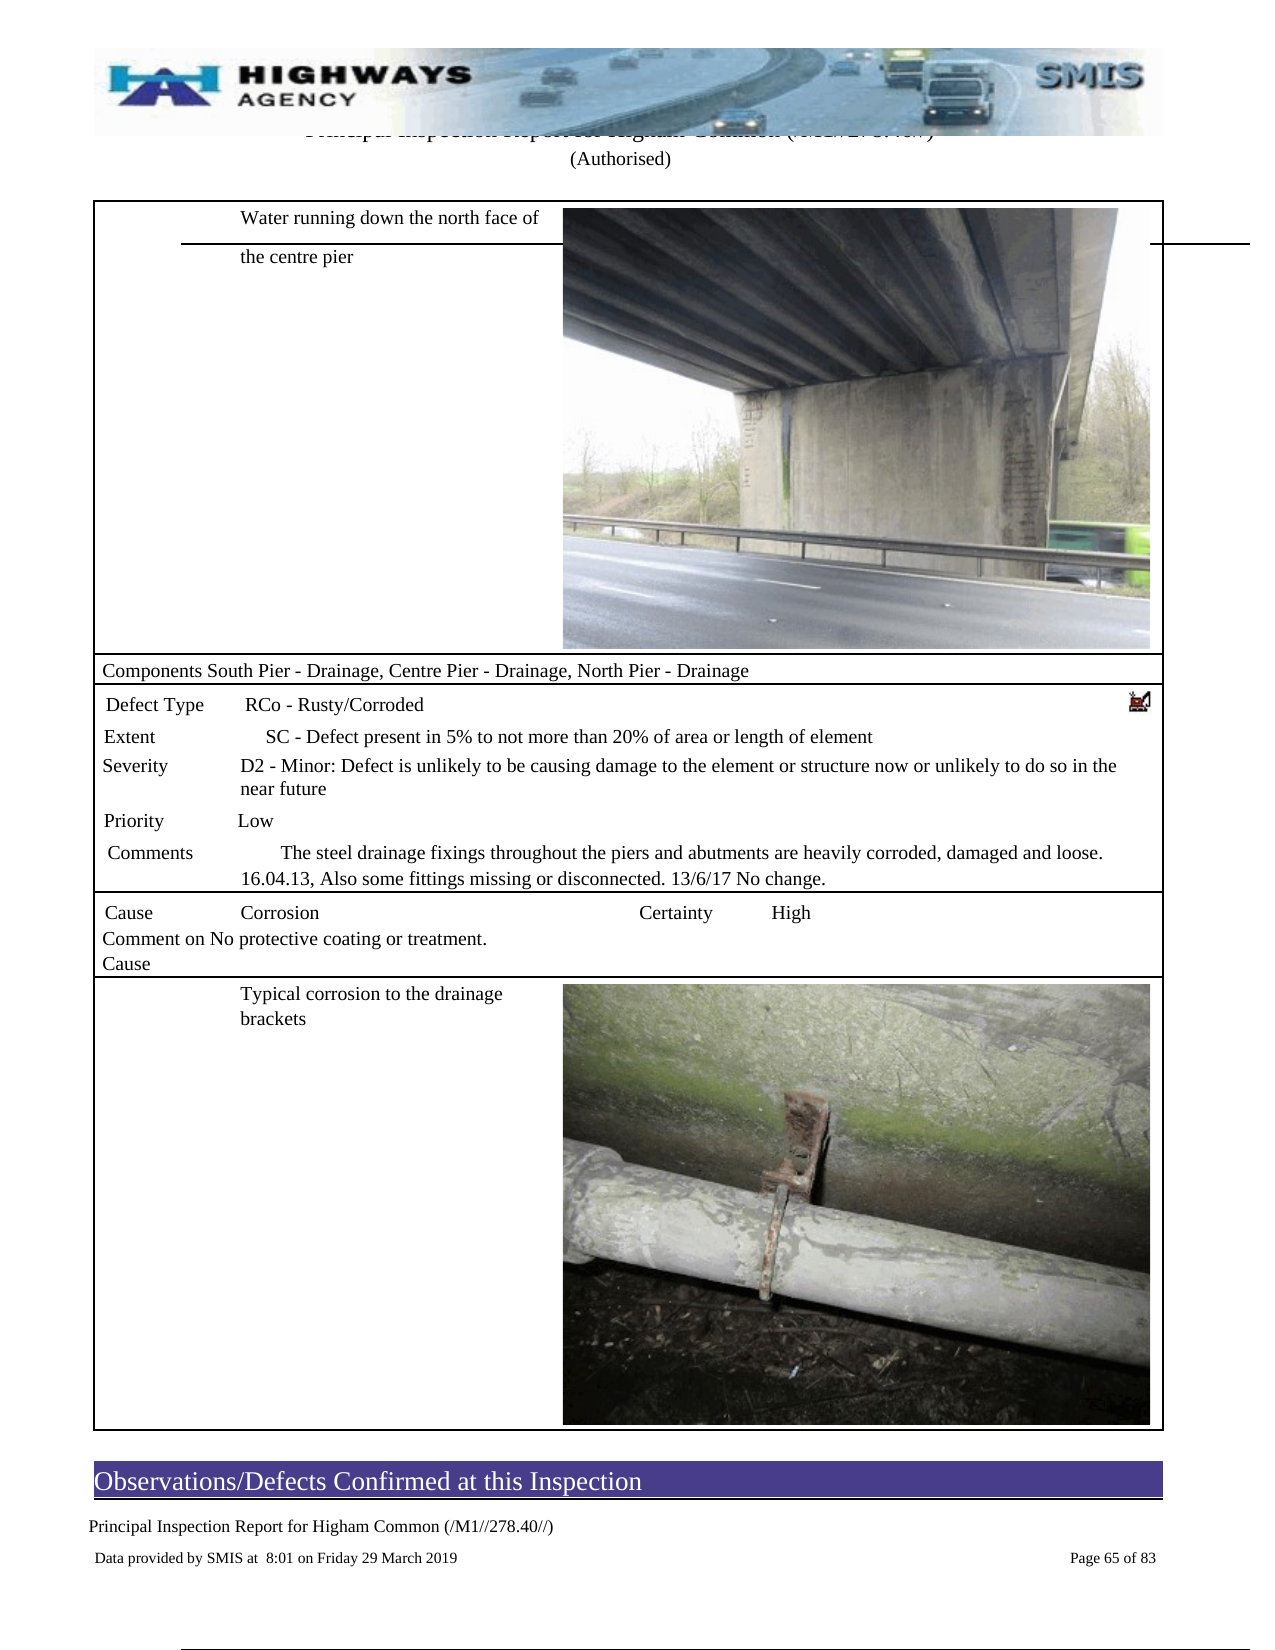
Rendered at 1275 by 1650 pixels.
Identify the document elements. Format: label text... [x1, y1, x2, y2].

table_cell Typical corrosion to the drainage brackets [95, 978, 1162, 1428]
table_cell Components South Pier - Drainage, Centre Pier - Drainage, North Pier - Drainage [95, 655, 1162, 683]
table_cell Defect Type RCo - Rusty/Corroded Extent SC - Defect present in 5% to not more than 20% of area or length of element Severity D2 - Minor: Defect is unlikely to be causing damage to the element or structure now or unlikely to do so in the near future Priority Low Comments The steel drainage fixings throughout the piers and abutments are heavily corroded, damaged and loose. 16.04.13, Also some fittings missing or disconnected. 13/6/17 No change. [95, 685, 1162, 891]
table_header Observations/Defects Confirmed at this Inspection [94, 1461, 1163, 1497]
table_cell Water running down the north face of the centre pier [95, 202, 1162, 652]
table_cell Cause Corrosion Certainty High Comment on No protective coating or treatment. Cause [95, 893, 1162, 976]
